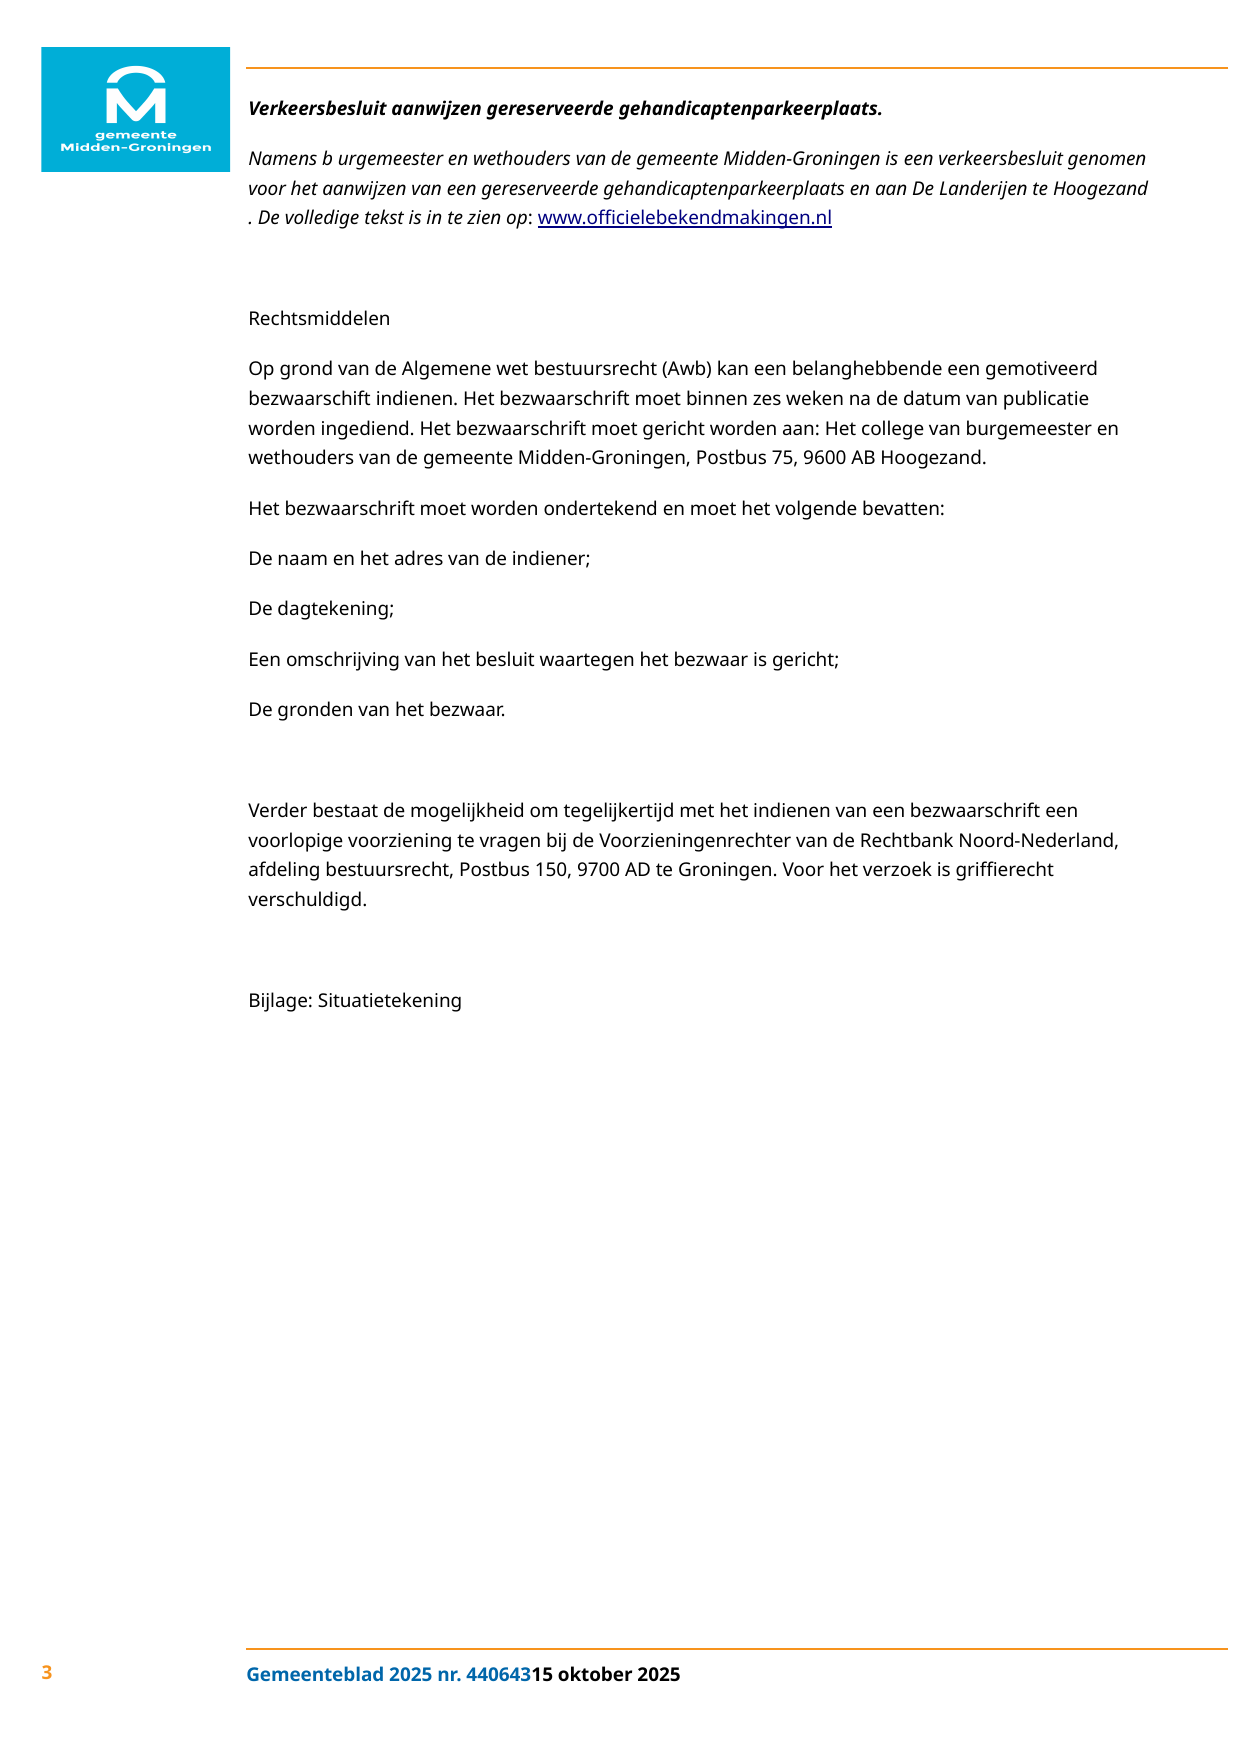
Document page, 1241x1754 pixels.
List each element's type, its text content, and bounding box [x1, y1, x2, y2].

text Verder bestaat de mogelijkheid om tegelijkertijd met het indienen van een bezwaarschrift een voorlopige voorziening te vragen bij de Voorzieningenrechter van de Rechtbank Noord-Nederland, afdeling bestuursrecht, Postbus 150, 9700 AD te Groningen. Voor het verzoek is griffierecht verschuldigd. [248, 797, 1152, 912]
text Een omschrijving van het besluit waartegen het bezwaar is gericht; [248, 646, 1152, 672]
text Verkeersbesluit aanwijzen gereserveerde gehandicaptenparkeerplaats. [248, 95, 1152, 121]
picture [108, 66, 164, 82]
text Op grond van de Algemene wet bestuursrecht (Awb) kan een belanghebbende een gemotiveerd bezwaarschift indienen. Het bezwaarschrift moet binnen zes weken na de datum van publicatie worden ingediend. Het bezwaarschrift moet gericht worden aan: Het college van burgemeester en wethouders van de gemeente Midden-Groningen, Postbus 75, 9600 AB Hoogezand. [248, 356, 1152, 470]
text De gronden van het bezwaar. [248, 696, 1152, 722]
text Bijlage: Situatietekening [248, 987, 1152, 1013]
text Het bezwaarschrift moet worden ondertekend en moet het volgende bevatten: [248, 495, 1152, 521]
picture [107, 89, 165, 122]
text Rechtsmiddelen [248, 305, 1152, 331]
text Namens b urgemeester en wethouders van de gemeente Midden-Groningen is een verkeersbesluit genomen voor het aanwijzen van een gereserveerde gehandicaptenparkeerplaats en aan De Landerijen te Hoogezand . De volledige tekst is in te zien op: www.officielebekendmakingen.nl [248, 145, 1152, 230]
text De dagtekening; [248, 596, 1152, 621]
picture [184, 146, 190, 153]
text De naam en het adres van de indiener; [248, 545, 1152, 571]
